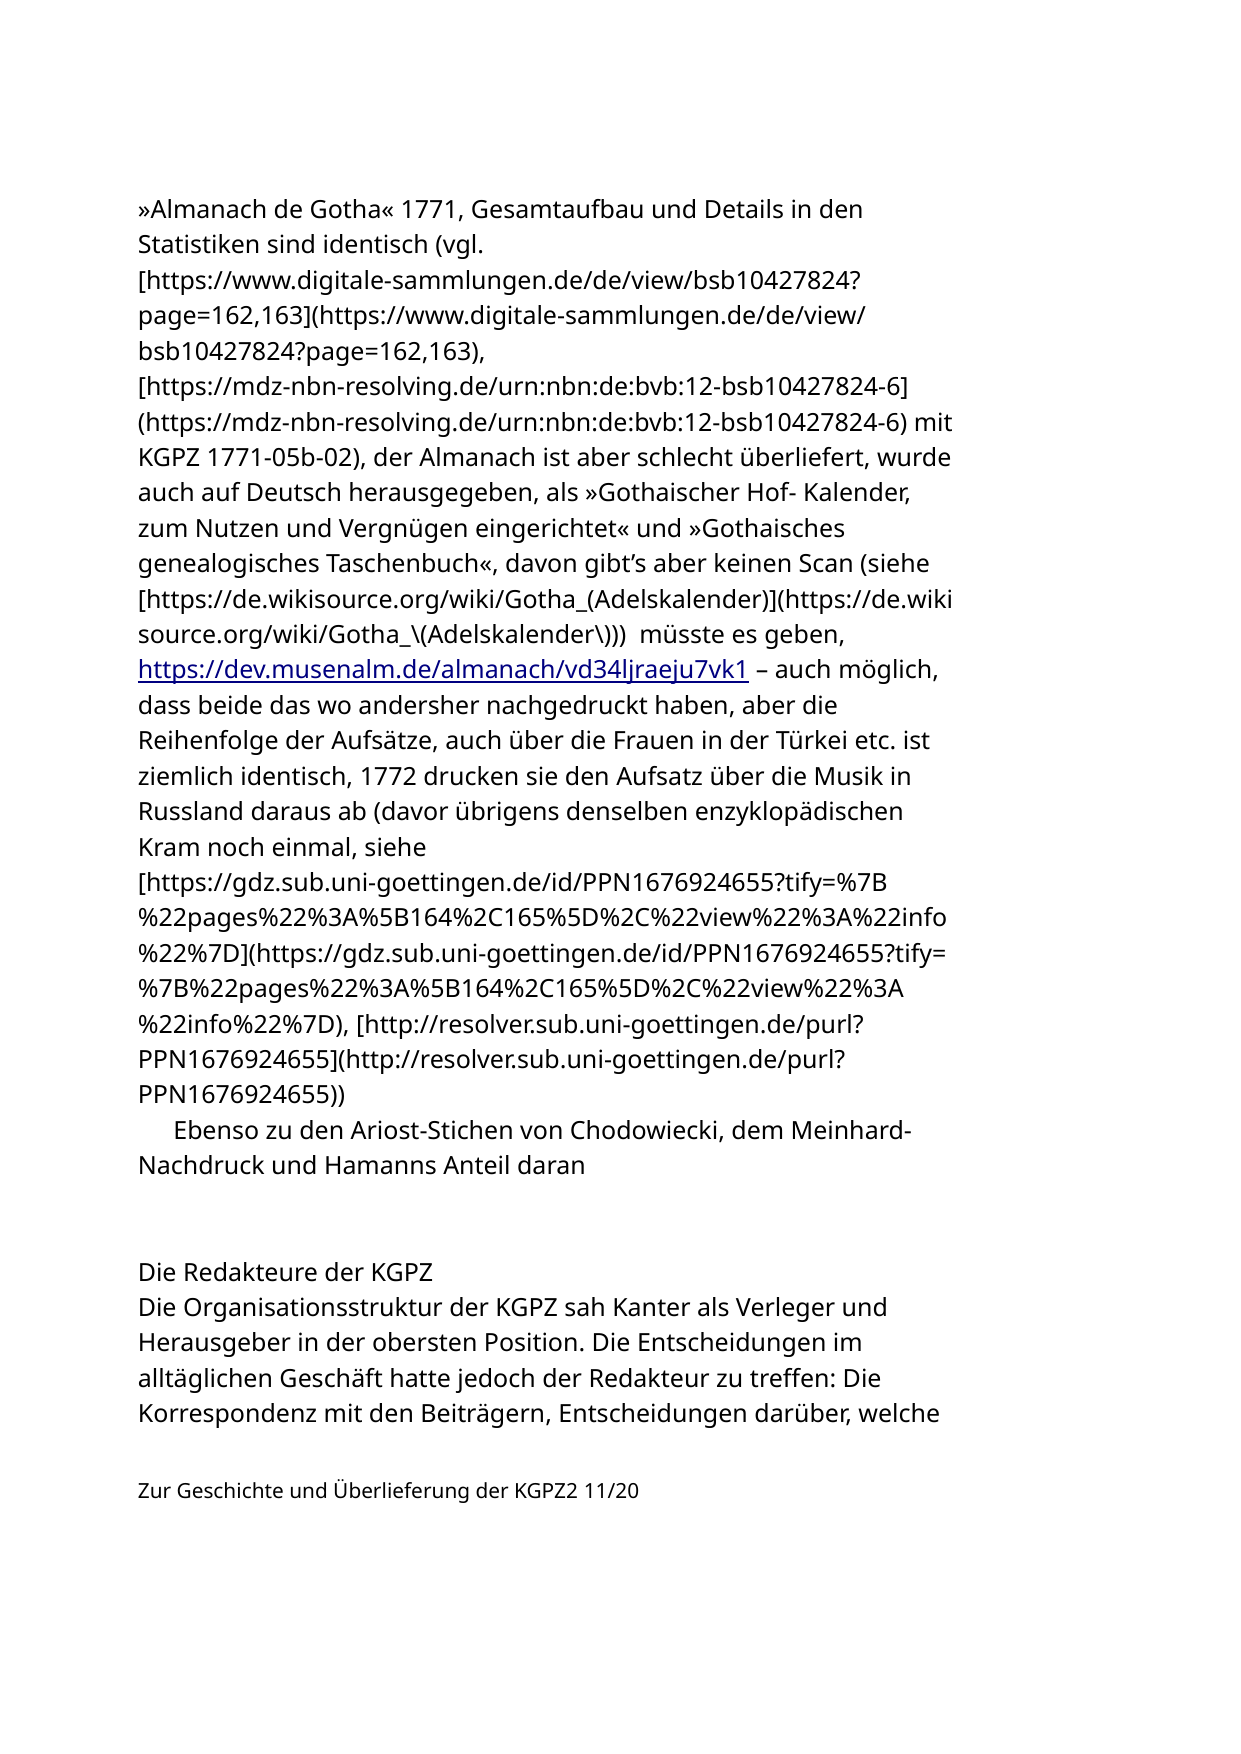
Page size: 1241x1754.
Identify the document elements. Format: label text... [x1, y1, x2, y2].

text »Almanach de Gotha« 1771, Gesamtaufbau und Details in den Statistiken sind identisch (vgl. [https://www.digitale-sammlungen.de/de/view/bsb10427824?page=162,163](https://www.digitale-sammlungen.de/de/view/bsb10427824?page=162,163), [https://mdz-nbn-resolving.de/urn:nbn:de:bvb:12-bsb10427824-6](https://mdz-nbn-resolving.de/urn:nbn:de:bvb:12-bsb10427824-6) mit KGPZ 1771-05b-02), der Almanach ist aber schlecht überliefert, wurde auch auf Deutsch herausgegeben, als »Gothaischer Hof- Kalender, zum Nutzen und Vergnügen eingerichtet« und »Gothaisches genealogisches Taschenbuch«, davon gibt’s aber keinen Scan (siehe [https://de.wikisource.org/wiki/Gotha_(Adelskalender)](https://de.wikisource.org/wiki/Gotha_\(Adelskalender\))) müsste es geben, https://dev.musenalm.de/almanach/vd34ljraeju7vk1 – auch möglich, dass beide das wo andersher nachgedruckt haben, aber die Reihenfolge der Aufsätze, auch über die Frauen in der Türkei etc. ist ziemlich identisch, 1772 drucken sie den Aufsatz über die Musik in Russland daraus ab (davor übrigens denselben enzyklopädischen Kram noch einmal, siehe [https://gdz.sub.uni-goettingen.de/id/PPN1676924655?tify=%7B%22pages%22%3A%5B164%2C165%5D%2C%22view%22%3A%22info%22%7D](https://gdz.sub.uni-goettingen.de/id/PPN1676924655?tify=%7B%22pages%22%3A%5B164%2C165%5D%2C%22view%22%3A%22info%22%7D), [http://resolver.sub.uni-goettingen.de/purl?PPN1676924655](http://resolver.sub.uni-goettingen.de/purl?PPN1676924655)) [138, 190, 964, 1111]
text Die Organisationsstruktur der KGPZ sah Kanter als Verleger und Herausgeber in der obersten Position. Die Entscheidungen im alltäglichen Geschäft hatte jedoch der Redakteur zu treffen: Die Korrespondenz mit den Beiträgern, Entscheidungen darüber, welche [138, 1288, 964, 1430]
text Ebenso zu den Ariost-Stichen von Chodowiecki, dem Meinhard-Nachdruck und Hamanns Anteil daran [138, 1111, 964, 1182]
text Die Redakteure der KGPZ [138, 1253, 964, 1288]
